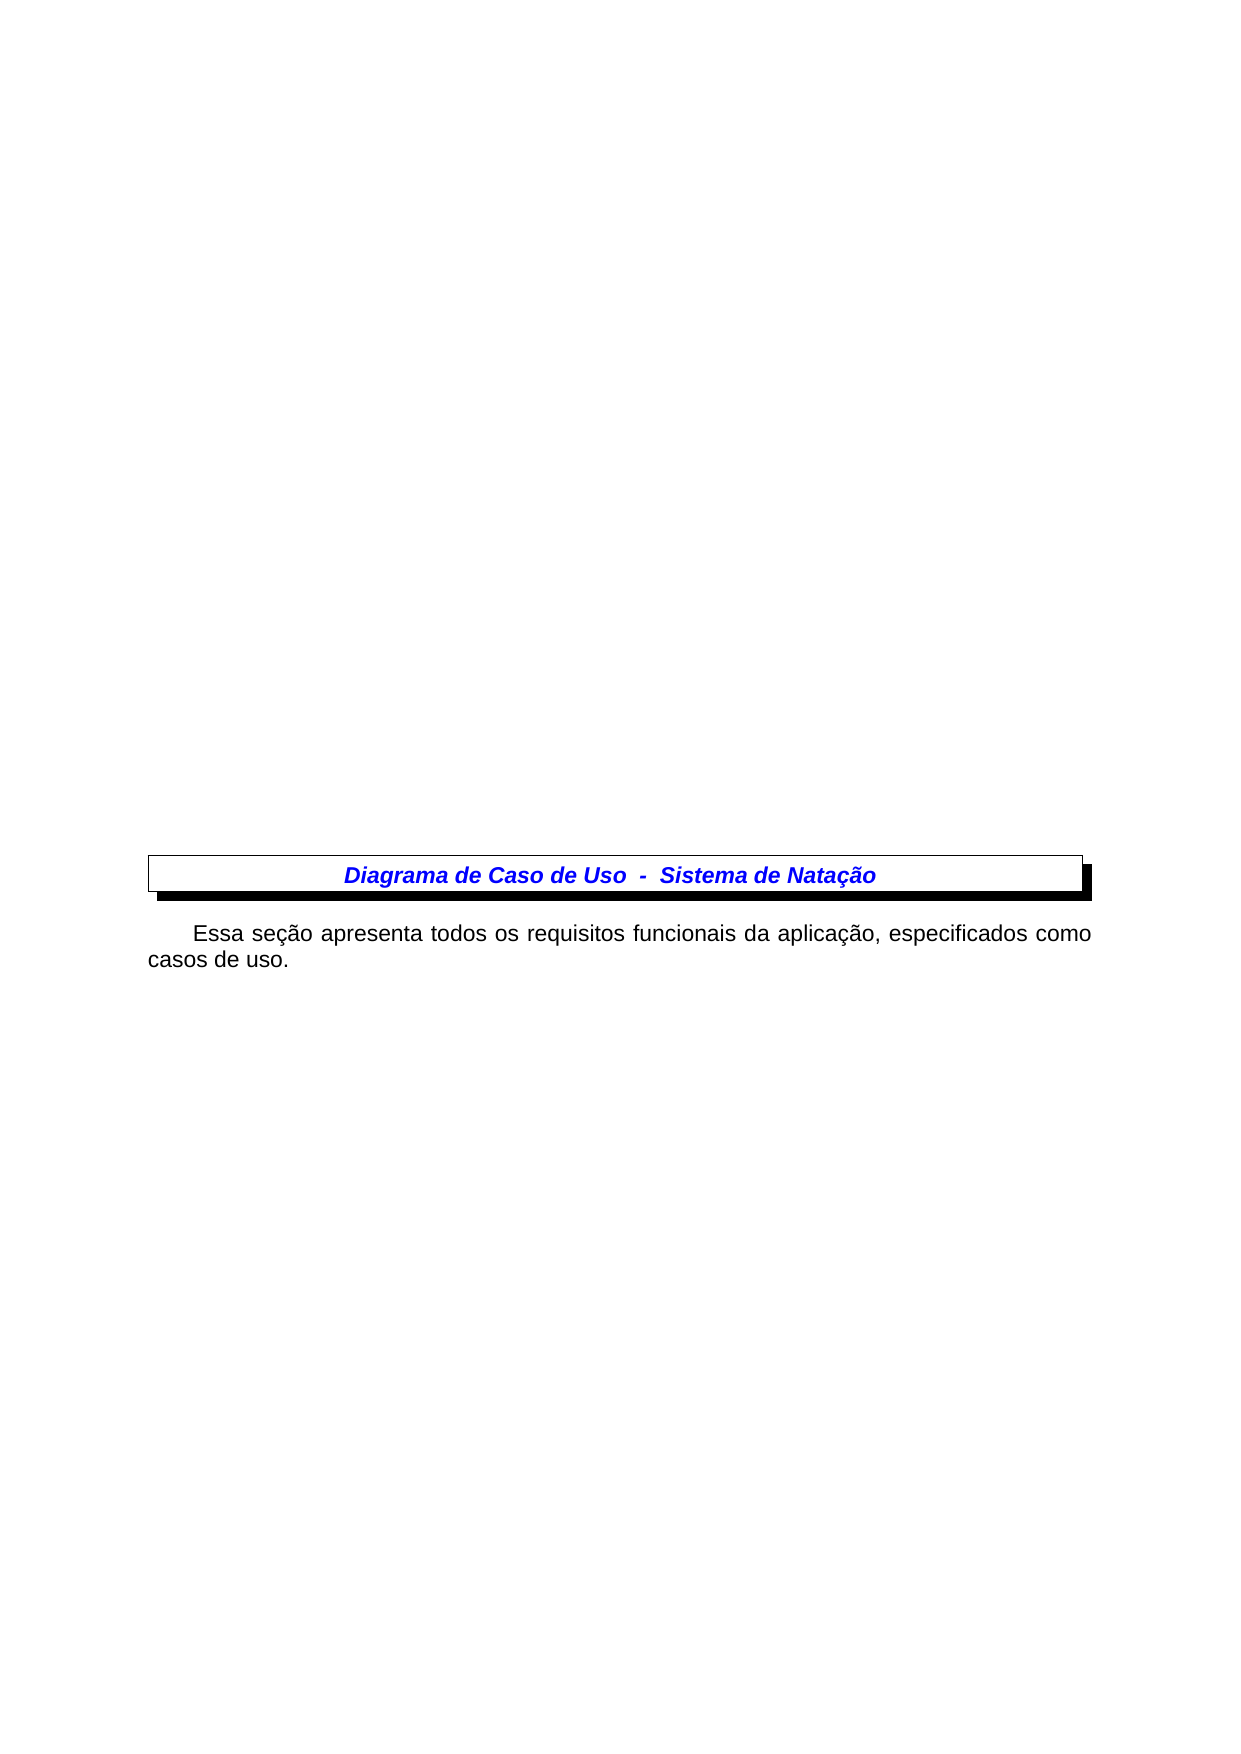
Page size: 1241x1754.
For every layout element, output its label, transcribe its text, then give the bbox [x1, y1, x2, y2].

text Essa seção apresenta todos os requisitos funcionais da aplicação, especificados como casos de uso. [148, 920, 1092, 972]
text Diagrama de Caso de Uso - Sistema de Natação [149, 856, 1082, 891]
